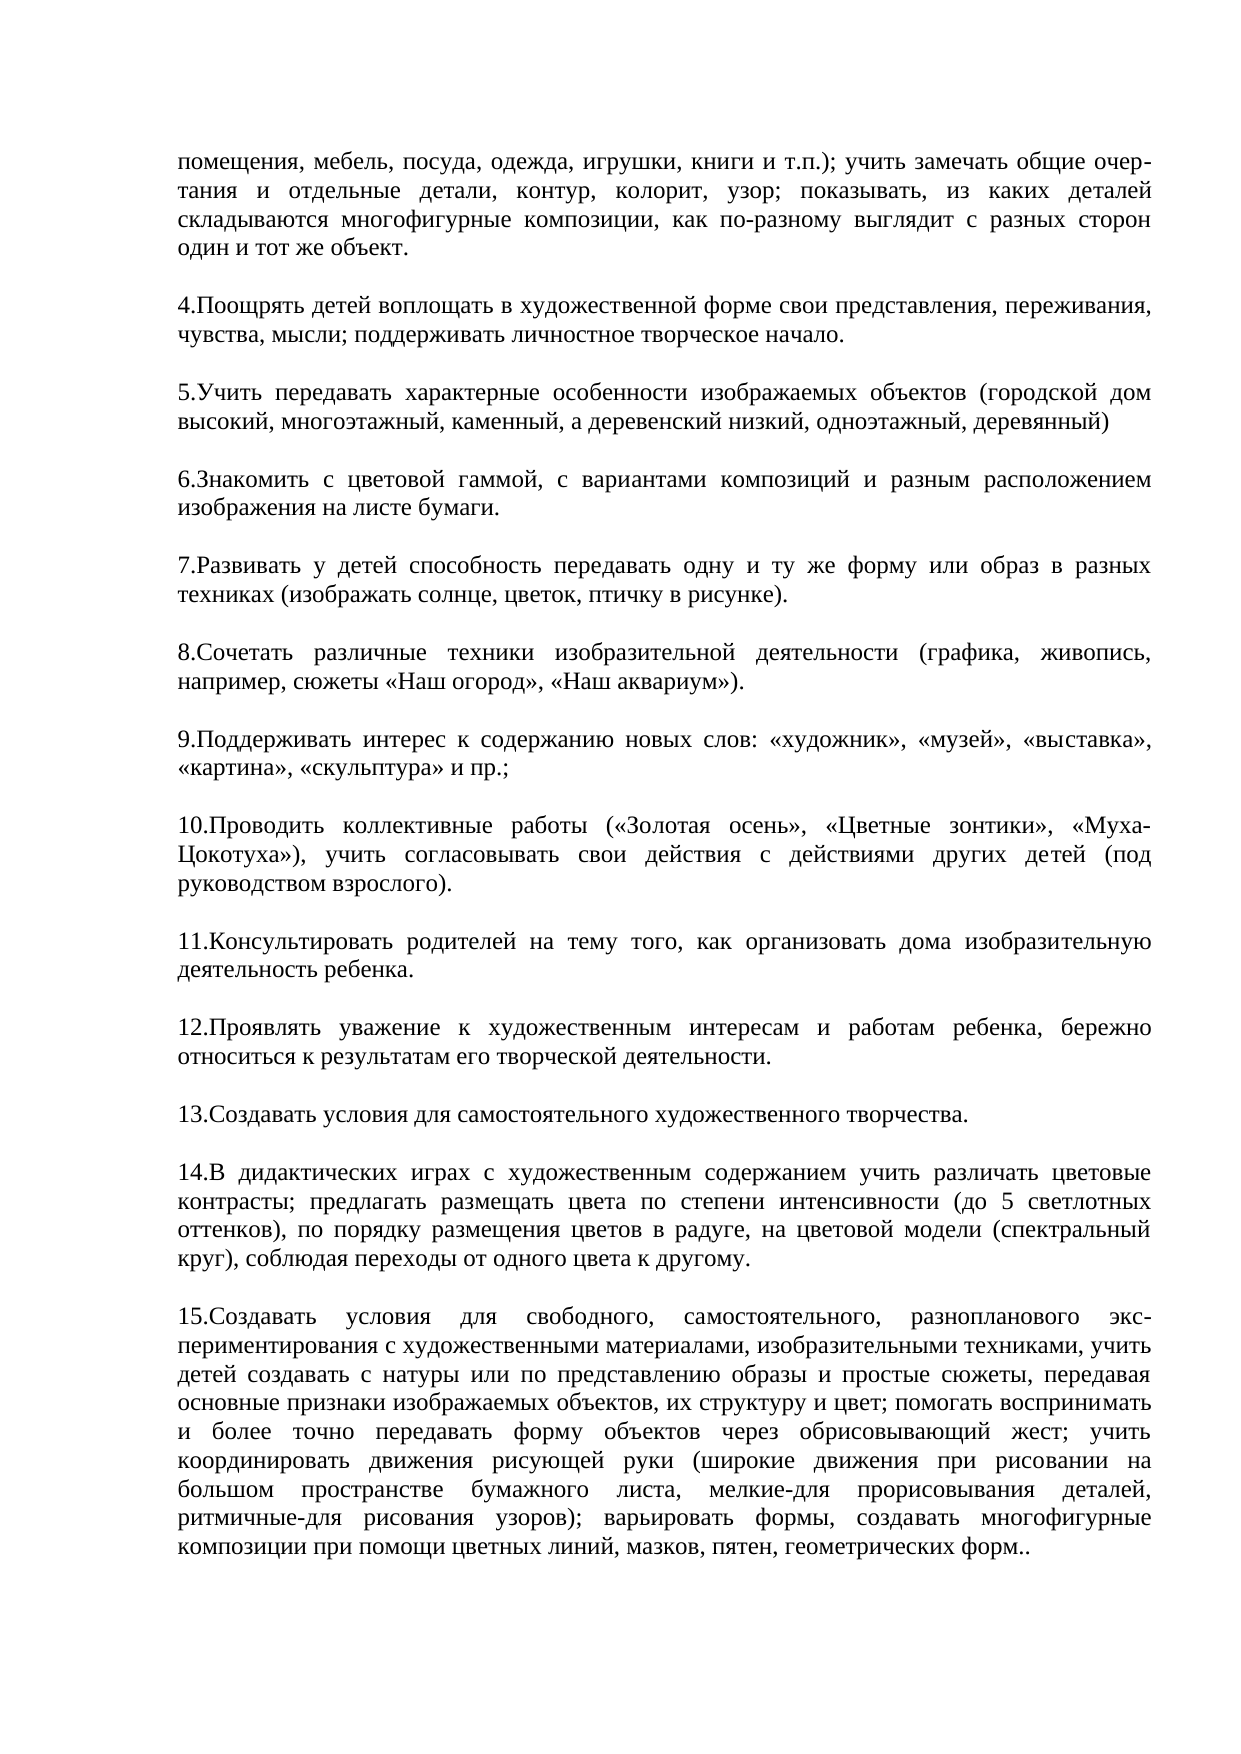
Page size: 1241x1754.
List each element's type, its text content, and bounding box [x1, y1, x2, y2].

text 9.Поддерживать интерес к содержанию новых слов: «художник», «музей», «вы­ставка», «картина», «скульптура» и пр.; [177, 724, 1152, 781]
text помещения, мебель, посуда, одежда, игрушки, кни­ги и т.п.); учить замечать общие очер­тания и отдельные детали, контур, ко­лорит, узор; показывать, из каких де­талей складываются многофигурные композиции, как по-разному выглядит с разных сторон один и тот же объект. [177, 146, 1152, 261]
text 12.Проявлять уважение к художествен­ным интересам и работам ребенка, бе­режно относиться к результатам его творческой деятельности. [177, 1012, 1152, 1070]
text 5.Учить передавать характерные осо­бенности изображаемых объектов (городской дом высокий, многоэтаж­ный, каменный, а деревенский низкий, одноэтажный, деревянный) [177, 377, 1152, 434]
text 15.Создавать условия для свободного, са­мостоятельного, разнопланового экс­периментирования с художественны­ми материалами, изобра­зительными техниками, учить детей создавать с натуры или по представлению образы и простые сюжеты, передавая основные признаки изображаемых объектов, их структуру и цвет; помогать восприни­мать и более точно передавать форму объектов через обрисовывающий жест; учить координировать движения рисую­щей руки (широкие движения при рисо­вании на большом пространстве бумаж­ного листа, мелкие-для прорисовыва­ния деталей, ритмичные-для рисова­ния узоров); варьировать формы, созда­вать многофигурные композиции при помощи цветных линий, мазков, пятен, геометрических форм.. [177, 1301, 1152, 1560]
text 6.Знакомить с цветовой гаммой, с вари­антами композиций и разным распо­ложением изображения на листе бу­маги. [177, 464, 1152, 521]
text 4.Поощрять детей воплощать в художест­венной форме свои представления, пе­реживания, чувства, мысли; поддержи­вать личностное творческое начало. [177, 290, 1152, 348]
text 10.Проводить коллективные работы («Зо­лотая осень», «Цветные зонтики», «Муха-Цокотуха»), учить согласовывать свои действия с действиями других де­тей (под руководством взрослого). [177, 810, 1152, 897]
text 14.В дидактических играх с художествен­ным содержанием учить различать цветовые контрасты; предлагать раз­мещать цвета по степени интенсивно­сти (до 5 светлотных оттенков), по по­рядку размещения цветов в радуге, на цветовой модели (спектральный круг), соблюдая переходы от одного цвета к другому. [177, 1157, 1152, 1272]
text 11.Консультировать родителей на тему того, как организовать дома изобрази­тельную деятельность ребенка. [177, 926, 1152, 983]
text 13.Создавать условия для самостоятель­ного художественного творчества. [177, 1099, 1152, 1128]
text 7.Развивать у детей способность пере­давать одну и ту же форму или образ в разных техниках (изображать солнце, цветок, птичку в рисунке). [177, 550, 1152, 608]
text 8.Сочетать различные техники изобра­зительной деятельности (графика, живопись, например, сюжеты «Наш огород», «Наш аквариум»). [177, 637, 1152, 694]
